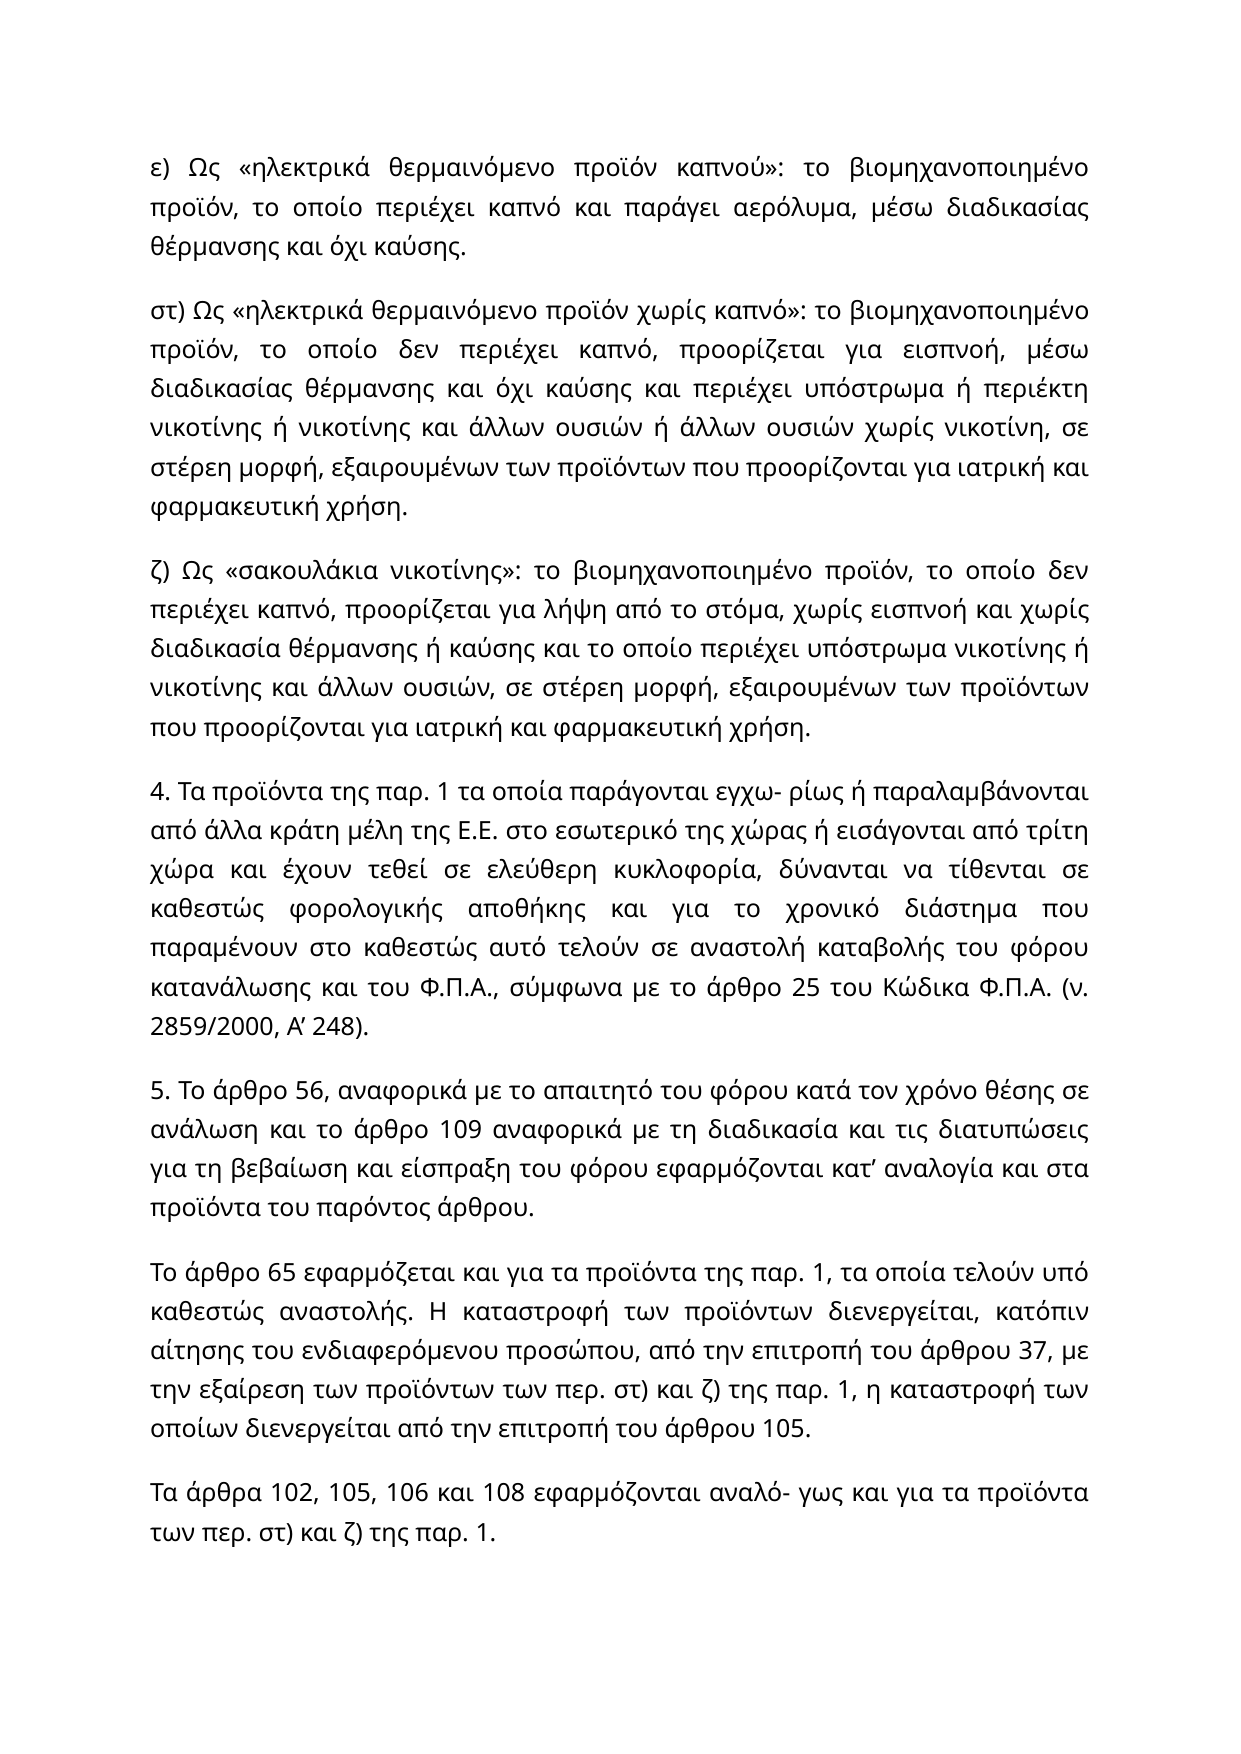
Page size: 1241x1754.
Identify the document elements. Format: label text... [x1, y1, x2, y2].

text 4. Τα προϊόντα της παρ. 1 τα οποία παράγονται εγχω- ρίως ή παραλαμβάνονται από άλλα κράτη μέλη της Ε.Ε. στο εσωτερικό της χώρας ή εισάγονται από τρίτη χώρα και έχουν τεθεί σε ελεύθερη κυκλοφορία, δύνανται να τίθενται σε καθεστώς φορολογικής αποθήκης και για το χρονικό διάστημα που παραμένουν στο καθεστώς αυτό τελούν σε αναστολή καταβολής του φόρου κατανάλωσης και του Φ.Π.Α., σύμφωνα με το άρθρο 25 του Κώδικα Φ.Π.Α. (ν. 2859/2000, Α’ 248). [150, 773, 1090, 1042]
text Το άρθρο 65 εφαρμόζεται και για τα προϊόντα της παρ. 1, τα οποία τελούν υπό καθεστώς αναστολής. Η καταστροφή των προϊόντων διενεργείται, κατόπιν αίτησης του ενδιαφερόμενου προσώπου, από την επιτροπή του άρθρου 37, με την εξαίρεση των προϊόντων των περ. στ) και ζ) της παρ. 1, η καταστροφή των οποίων διενεργείται από την επιτροπή του άρθρου 105. [150, 1254, 1090, 1445]
text στ) Ως «ηλεκτρικά θερμαινόμενο προϊόν χωρίς καπνό»: το βιομηχανοποιημένο προϊόν, το οποίο δεν περιέχει καπνό, προορίζεται για εισπνοή, μέσω διαδικασίας θέρμανσης και όχι καύσης και περιέχει υπόστρωμα ή περιέκτη νικοτίνης ή νικοτίνης και άλλων ουσιών ή άλλων ουσιών χωρίς νικοτίνη, σε στέρεη μορφή, εξαιρουμένων των προϊόντων που προορίζονται για ιατρική και φαρμακευτική χρήση. [150, 292, 1090, 522]
text 5. Το άρθρο 56, αναφορικά με το απαιτητό του φόρου κατά τον χρόνο θέσης σε ανάλωση και το άρθρο 109 αναφορικά με τη διαδικασία και τις διατυπώσεις για τη βεβαίωση και είσπραξη του φόρου εφαρμόζονται κατ’ αναλογία και στα προϊόντα του παρόντος άρθρου. [150, 1072, 1090, 1224]
text ζ) Ως «σακουλάκια νικοτίνης»: το βιομηχανοποιημένο προϊόν, το οποίο δεν περιέχει καπνό, προορίζεται για λήψη από το στόμα, χωρίς εισπνοή και χωρίς διαδικασία θέρμανσης ή καύσης και το οποίο περιέχει υπόστρωμα νικοτίνης ή νικοτίνης και άλλων ουσιών, σε στέρεη μορφή, εξαιρουμένων των προϊόντων που προορίζονται για ιατρική και φαρμακευτική χρήση. [150, 552, 1090, 743]
text ε) Ως «ηλεκτρικά θερμαινόμενο προϊόν καπνού»: το βιομηχανοποιημένο προϊόν, το οποίο περιέχει καπνό και παράγει αερόλυμα, μέσω διαδικασίας θέρμανσης και όχι καύσης. [150, 150, 1090, 262]
text Τα άρθρα 102, 105, 106 και 108 εφαρμόζονται αναλό- γως και για τα προϊόντα των περ. στ) και ζ) της παρ. 1. [150, 1475, 1090, 1548]
